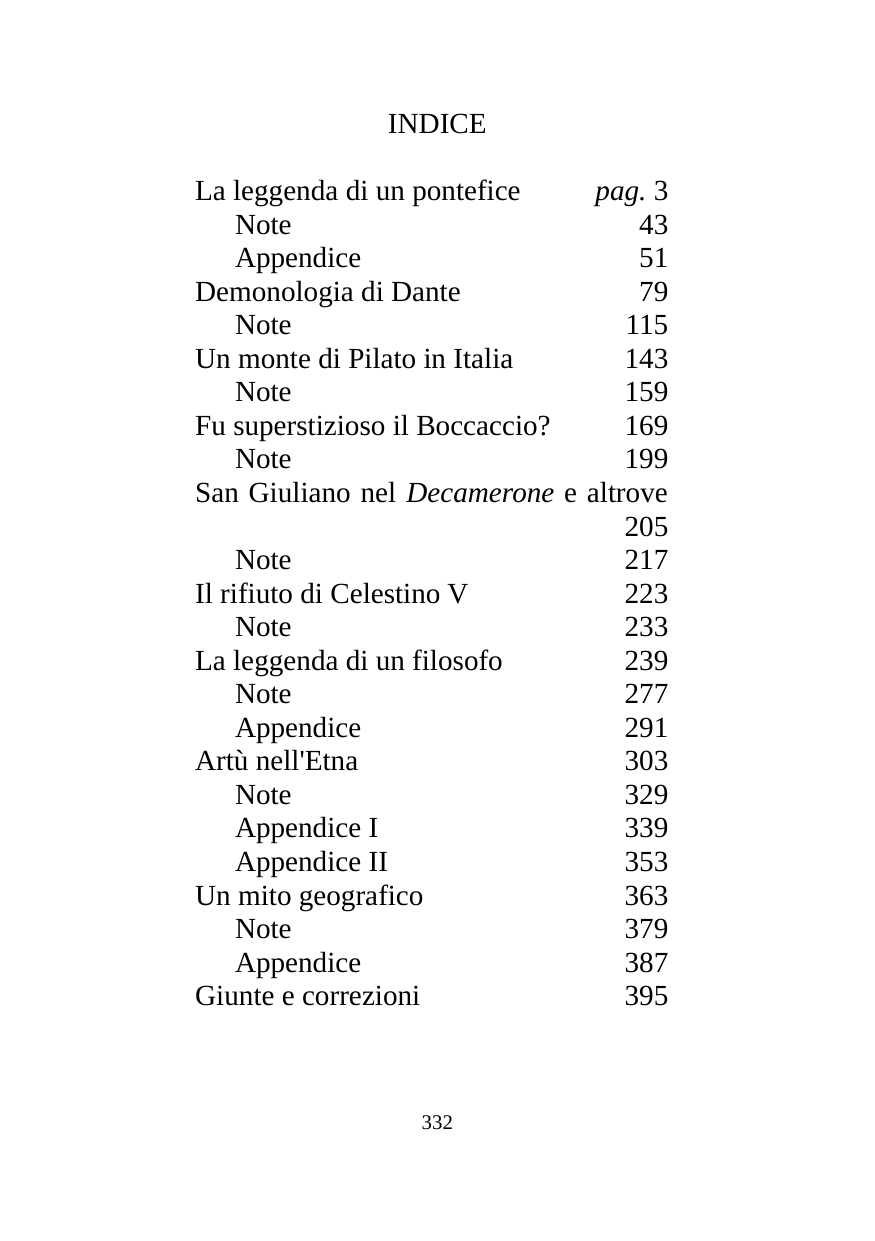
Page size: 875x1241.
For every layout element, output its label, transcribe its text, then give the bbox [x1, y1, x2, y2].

text Appendice II 353 [235, 844, 668, 878]
text Note 115 [235, 307, 668, 341]
text Note 277 [235, 676, 668, 710]
text Giunte e correzioni 395 [195, 978, 668, 1012]
text Appendice I 339 [235, 811, 668, 844]
text San Giuliano nel Decamerone e altrove 205 [195, 475, 668, 542]
text Note 233 [235, 609, 668, 643]
text INDICE [106, 106, 768, 140]
text Note 329 [235, 777, 668, 811]
text La leggenda di un filosofo 239 [195, 643, 668, 676]
text Appendice 51 [235, 240, 668, 274]
text Un mito geografico 363 [195, 878, 668, 911]
text Note 379 [235, 911, 668, 945]
text La leggenda di un pontefice pag. 3 [195, 173, 668, 207]
text Demonologia di Dante 79 [195, 274, 668, 307]
text Il rifiuto di Celestino V 223 [195, 576, 668, 609]
text Note 217 [235, 542, 668, 576]
text Un monte di Pilato in Italia 143 [195, 341, 668, 374]
text Note 43 [235, 207, 668, 240]
text Fu superstizioso il Boccaccio? 169 [195, 408, 668, 442]
text Appendice 291 [235, 710, 668, 743]
text Appendice 387 [235, 945, 668, 978]
text Note 159 [235, 374, 668, 408]
text Artù nell'Etna 303 [195, 743, 668, 777]
text Note 199 [235, 442, 668, 475]
